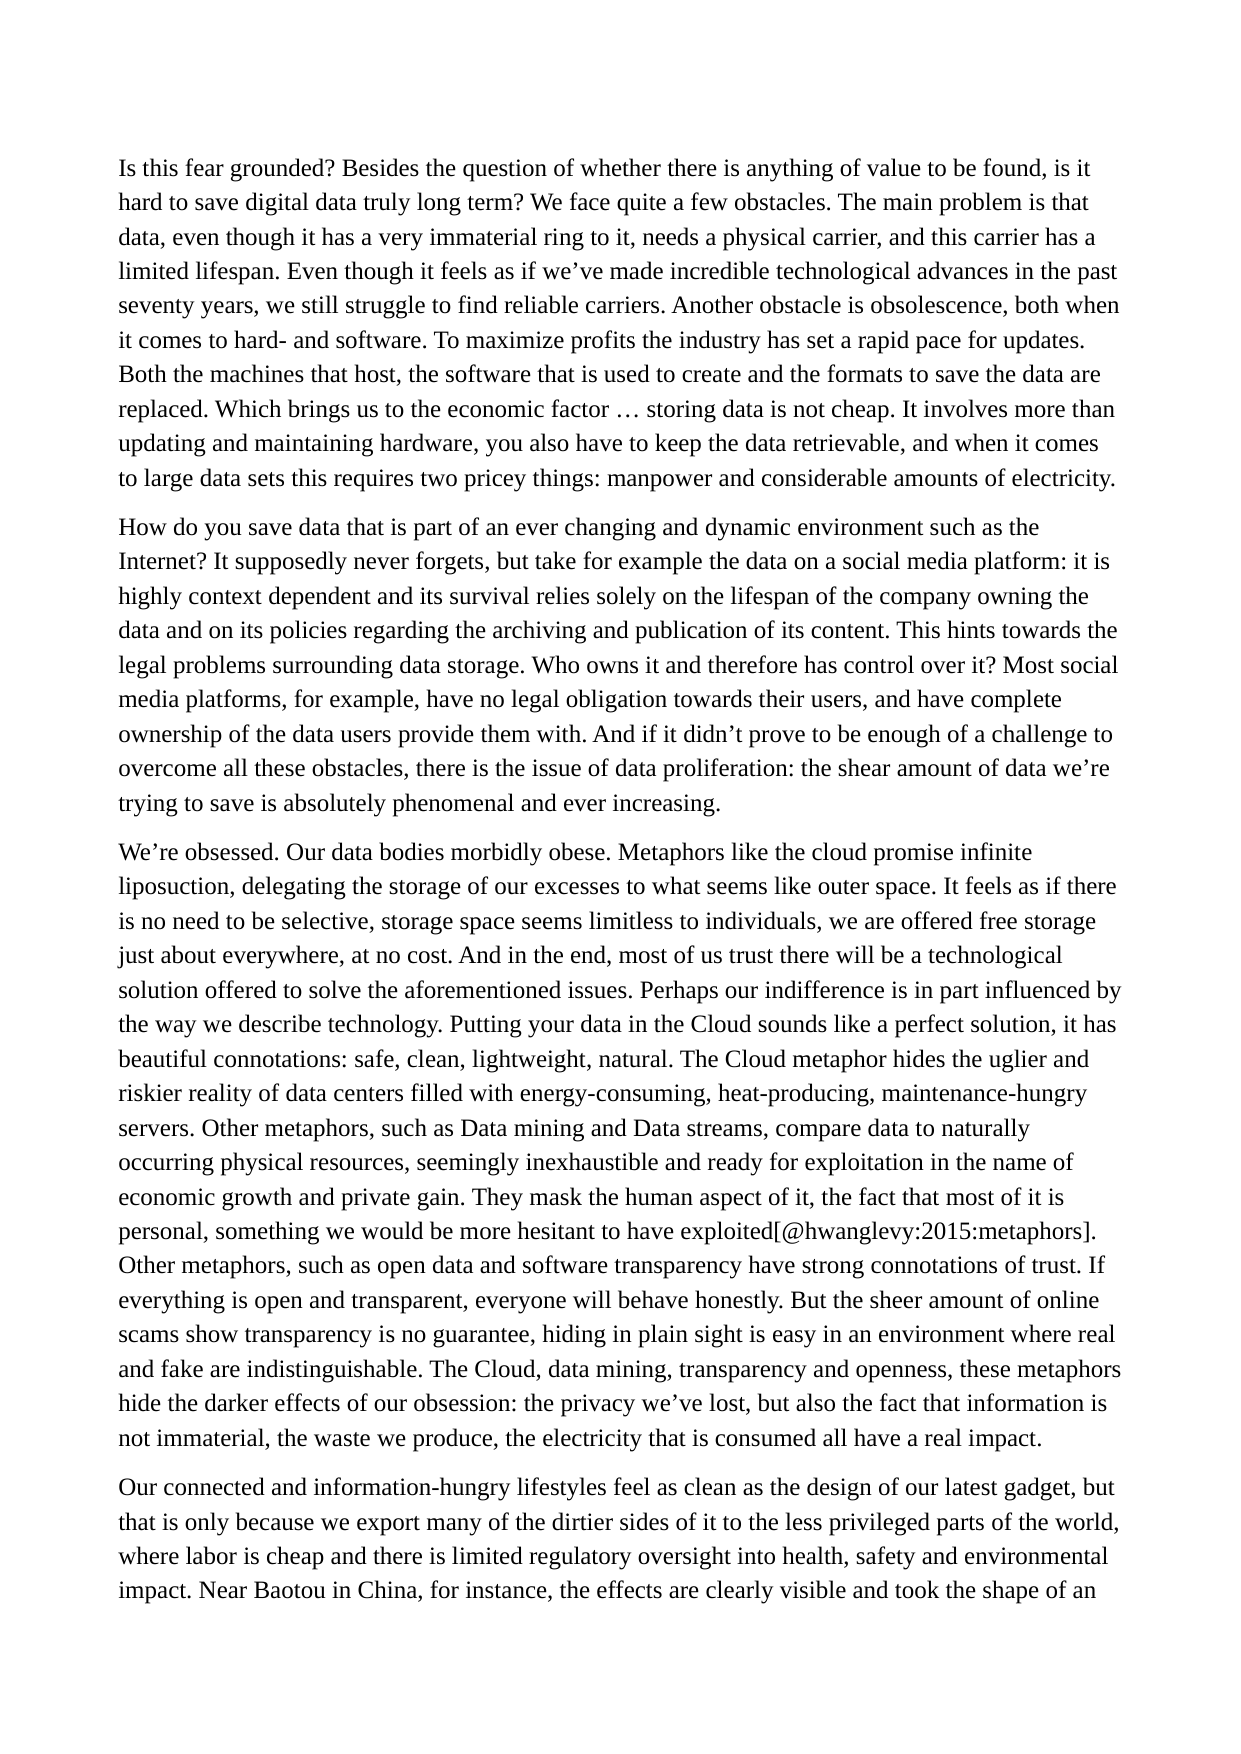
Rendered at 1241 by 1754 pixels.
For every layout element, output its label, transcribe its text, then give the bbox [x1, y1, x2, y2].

text We’re obsessed. Our data bodies morbidly obese. Metaphors like the cloud promise infinite liposuction, delegating the storage of our excesses to what seems like outer space. It feels as if there is no need to be selective, storage space seems limitless to individuals, we are offered free storage just about everywhere, at no cost. And in the end, most of us trust there will be a technological solution offered to solve the aforementioned issues. Perhaps our indifference is in part influenced by the way we describe technology. Putting your data in the Cloud sounds like a perfect solution, it has beautiful connotations: safe, clean, lightweight, natural. The Cloud metaphor hides the uglier and riskier reality of data centers filled with energy-consuming, heat-producing, maintenance-hungry servers. Other metaphors, such as Data mining and Data streams, compare data to naturally occurring physical resources, seemingly inexhaustible and ready for exploitation in the name of economic growth and private gain. They mask the human aspect of it, the fact that most of it is personal, something we would be more hesitant to have exploited[@hwanglevy:2015:metaphors]. Other metaphors, such as open data and software transparency have strong connotations of trust. If everything is open and transparent, everyone will behave honestly. But the sheer amount of online scams show transparency is no guarantee, hiding in plain sight is easy in an environment where real and fake are indistinguishable. The Cloud, data mining, transparency and openness, these metaphors hide the darker effects of our obsession: the privacy we’ve lost, but also the fact that information is not immaterial, the waste we produce, the electricity that is consumed all have a real impact. [118, 837, 1122, 1452]
text Our connected and information-hungry lifestyles feel as clean as the design of our latest gadget, but that is only because we export many of the dirtier sides of it to the less privileged parts of the world, where labor is cheap and there is limited regulatory oversight into health, safety and environmental impact. Near Baotou in China, for instance, the effects are clearly visible and took the shape of an [118, 1472, 1122, 1604]
text Is this fear grounded? Besides the question of whether there is anything of value to be found, is it hard to save digital data truly long term? We face quite a few obstacles. The main problem is that data, even though it has a very immaterial ring to it, needs a physical carrier, and this carrier has a limited lifespan. Even though it feels as if we’ve made incredible technological advances in the past seventy years, we still struggle to find reliable carriers. Another obstacle is obsolescence, both when it comes to hard- and software. To maximize profits the industry has set a rapid pace for updates. Both the machines that host, the software that is used to create and the formats to save the data are replaced. Which brings us to the economic factor … storing data is not cheap. It involves more than updating and maintaining hardware, you also have to keep the data retrievable, and when it comes to large data sets this requires two pricey things: manpower and considerable amounts of electricity. [118, 118, 1122, 492]
text How do you save data that is part of an ever changing and dynamic environment such as the Internet? It supposedly never forgets, but take for example the data on a social media platform: it is highly context dependent and its survival relies solely on the lifespan of the company owning the data and on its policies regarding the archiving and publication of its content. This hints towards the legal problems surrounding data storage. Who owns it and therefore has control over it? Most social media platforms, for example, have no legal obligation towards their users, and have complete ownership of the data users provide them with. And if it didn’t prove to be enough of a challenge to overcome all these obstacles, there is the issue of data proliferation: the shear amount of data we’re trying to save is absolutely phenomenal and ever increasing. [118, 512, 1122, 817]
